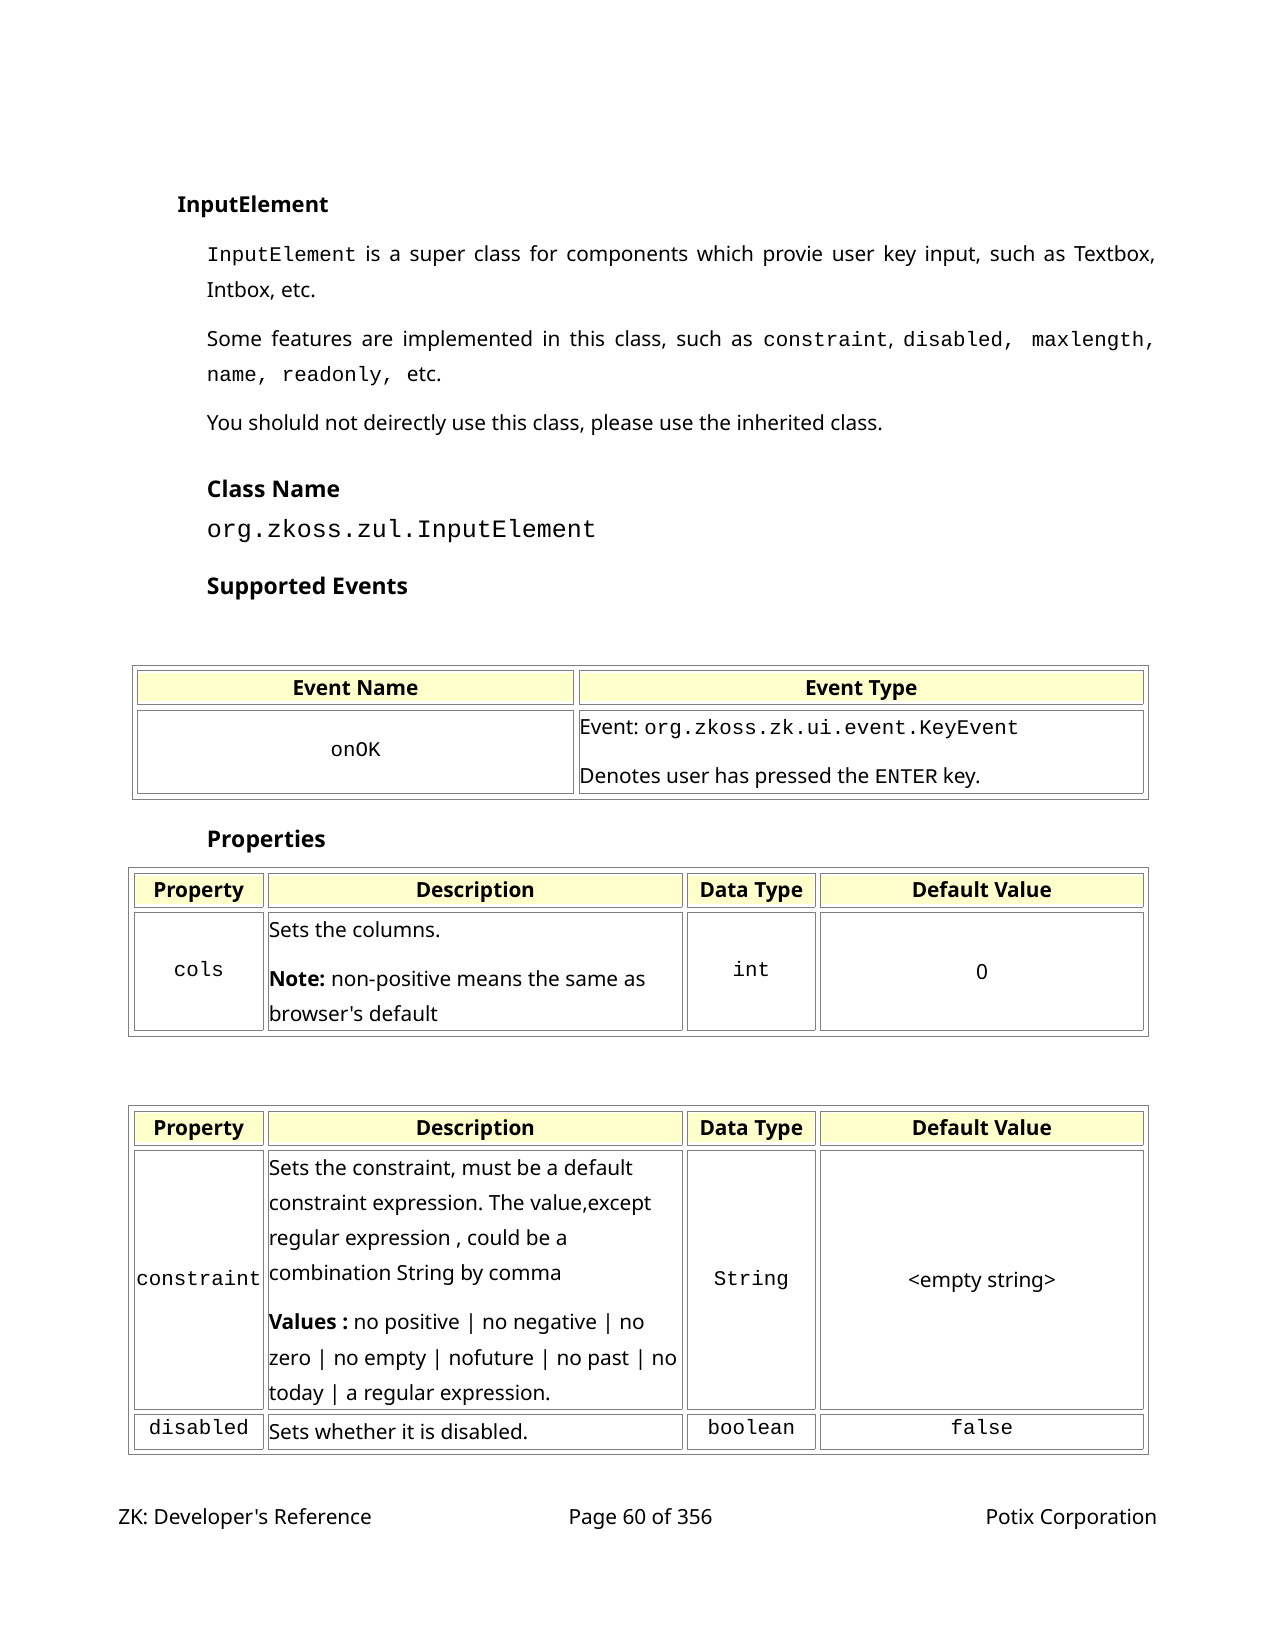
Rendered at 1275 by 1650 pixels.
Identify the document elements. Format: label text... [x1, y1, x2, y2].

table_header Event Type [576, 666, 1146, 704]
table_header Property [131, 1106, 266, 1144]
subtitle InputElement [177, 189, 1157, 219]
table_cell false [818, 1409, 1146, 1448]
table_cell boolean [685, 1409, 817, 1448]
text Some features are implemented in this class, such as constraint, disabled, maxlength, name, readonly, etc. [207, 324, 1157, 388]
table_cell disabled [131, 1409, 266, 1448]
table_header Data Type [685, 868, 817, 907]
table_cell String [685, 1145, 817, 1409]
table_cell Sets the constraint, must be a default constraint expression. The value,except regular expression , could be a combination String by comma Values : no positive | no negative | no zero | no empty | nofuture | no past | no today | a regular expression. [266, 1145, 685, 1409]
subtitle Supported Events [207, 570, 1157, 602]
subtitle Properties [207, 823, 1157, 855]
subtitle Class Name [207, 473, 1157, 505]
table_cell int [685, 907, 817, 1030]
table_header Data Type [685, 1106, 817, 1144]
table_cell 0 [818, 907, 1146, 1030]
table_header Default Value [818, 868, 1146, 907]
table_header Event Name [134, 666, 576, 704]
text InputElement is a super class for components which provie user key input, such as Textbox, Intbox, etc. [207, 239, 1157, 303]
table_cell Sets whether it is disabled. [266, 1409, 685, 1448]
table_cell Sets the columns. Note: non-positive means the same as browser's default [266, 907, 685, 1030]
table_header Default Value [818, 1106, 1146, 1144]
table_cell cols [131, 907, 266, 1030]
table_cell constraint [131, 1145, 266, 1409]
text org.zkoss.zul.InputElement [207, 517, 1157, 545]
table_cell onOK [134, 704, 576, 793]
table_header Description [266, 1106, 685, 1144]
table_cell <empty string> [818, 1145, 1146, 1409]
table_header Description [266, 868, 685, 907]
text You sholuld not deirectly use this class, please use the inherited class. [207, 408, 1157, 437]
table_cell Event: org.zkoss.zk.ui.event.KeyEvent Denotes user has pressed the ENTER key. [576, 704, 1146, 793]
table_header Property [131, 868, 266, 907]
